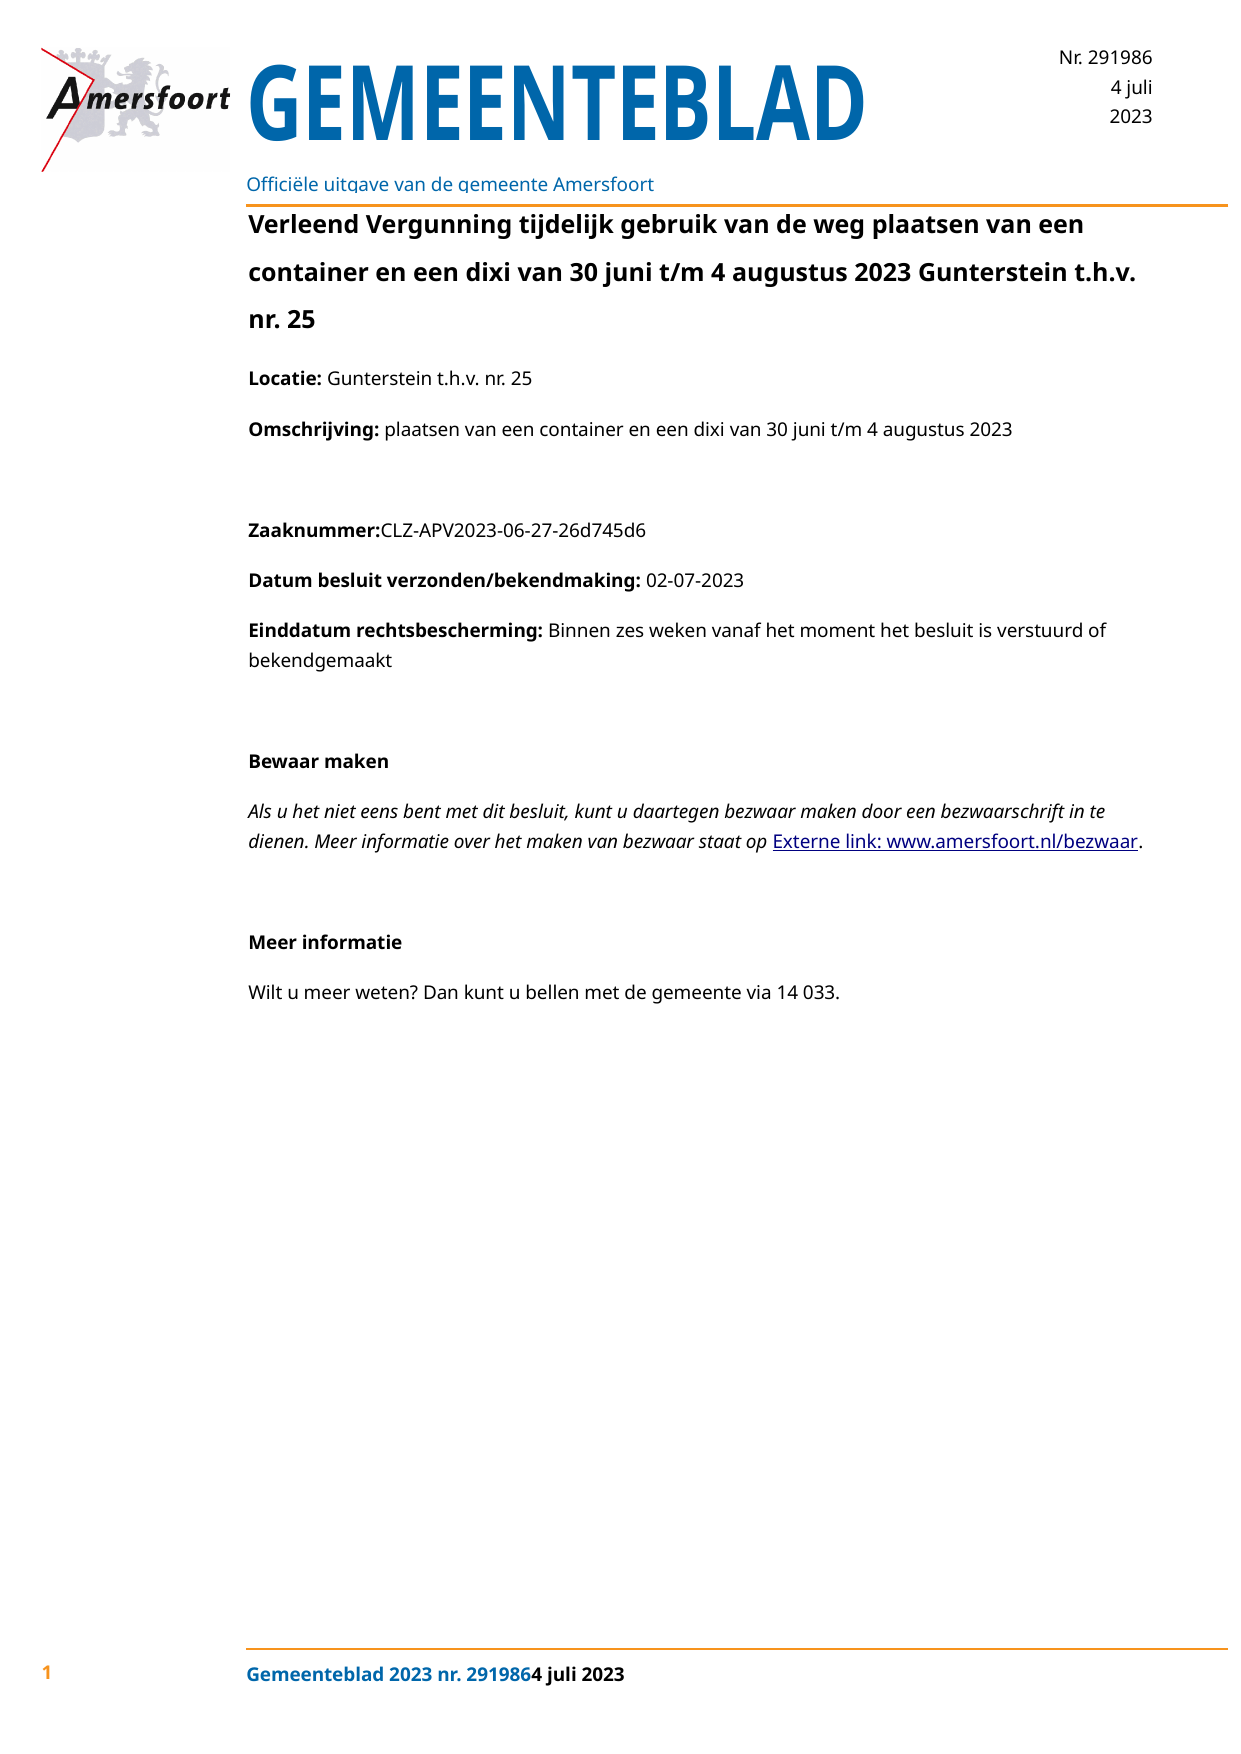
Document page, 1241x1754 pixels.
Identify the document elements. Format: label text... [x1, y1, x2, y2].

picture [41, 47, 231, 172]
text Einddatum rechtsbescherming: Binnen zes weken vanaf het moment het besluit is verstuurd of bekendgemaakt [248, 618, 1152, 673]
text Verleend Vergunning tijdelijk gebruik van de weg plaatsen van een container en een dixi van 30 juni t/m 4 augustus 2023 Gunterstein t.h.v. nr. 25 [248, 207, 1152, 336]
text Omschrijving: plaatsen van een container en een dixi van 30 juni t/m 4 augustus 2023 [248, 416, 1152, 442]
text Meer informatie [248, 929, 1152, 954]
text Datum besluit verzonden/bekendmaking: 02-07-2023 [248, 567, 1152, 593]
text Bewaar maken [248, 748, 1152, 774]
text Wilt u meer weten? Dan kunt u bellen met de gemeente via 14 033. [248, 979, 1152, 1005]
text Als u het niet eens bent met dit besluit, kunt u daartegen bezwaar maken door een bezwaarschrift in te dienen. Meer informatie over het maken van bezwaar staat op Externe link: www.amersfoort.nl/bezwaar. [248, 798, 1152, 854]
text Locatie: Gunterstein t.h.v. nr. 25 [248, 366, 1152, 391]
text Zaaknummer:CLZ-APV2023-06-27-26d745d6 [248, 517, 1152, 542]
